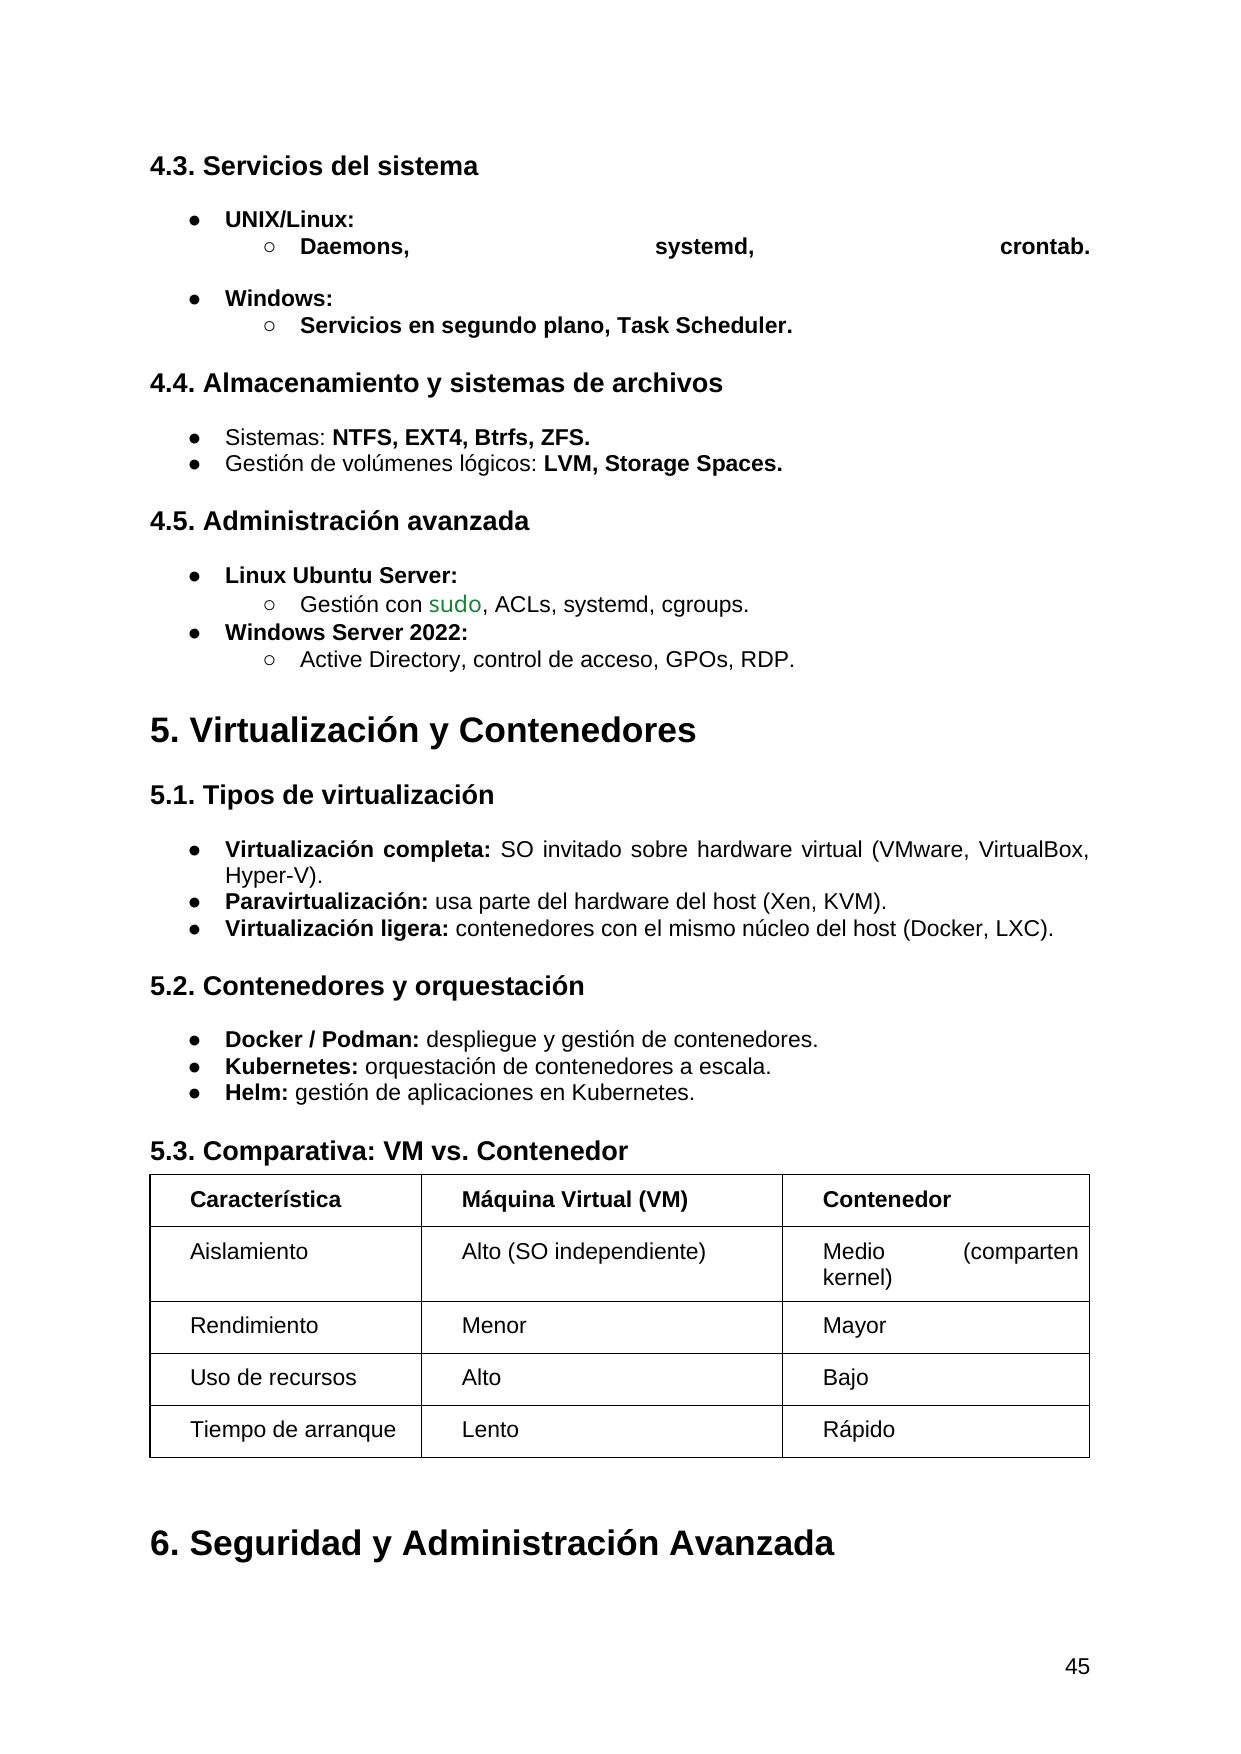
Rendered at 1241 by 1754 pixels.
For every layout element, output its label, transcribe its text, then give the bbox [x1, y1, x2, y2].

list Docker / Podman: despliegue y gestión de contenedores. [187, 1026, 1090, 1053]
table_cell Bajo [783, 1354, 1089, 1405]
list Windows: [187, 285, 1090, 312]
table_header Contenedor [783, 1175, 1089, 1226]
table_cell Uso de recursos [151, 1354, 421, 1405]
table_cell Rendimiento [151, 1302, 421, 1353]
table_cell Medio (comparten kernel) [783, 1227, 1089, 1301]
table_cell Alto [422, 1354, 782, 1405]
subtitle 5. Virtualización y Contenedores [150, 709, 1090, 750]
table_cell Menor [422, 1302, 782, 1353]
list Daemons, systemd, crontab. [262, 233, 1090, 285]
table_header Máquina Virtual (VM) [422, 1175, 782, 1226]
list Paravirtualización: usa parte del hardware del host (Xen, KVM). [187, 888, 1090, 914]
subtitle 5.3. Comparativa: VM vs. Contenedor [150, 1134, 1090, 1166]
list Gestión de volúmenes lógicos: LVM, Storage Spaces. [187, 450, 1090, 476]
list Gestión con sudo, ACLs, systemd, cgroups. [262, 588, 1090, 619]
list Virtualización ligera: contenedores con el mismo núcleo del host (Docker, LXC). [187, 914, 1090, 941]
list Sistemas: NTFS, EXT4, Btrfs, ZFS. [187, 423, 1090, 450]
table_cell Rápido [783, 1406, 1089, 1457]
subtitle 5.1. Tipos de virtualización [150, 779, 1090, 811]
list Linux Ubuntu Server: [187, 562, 1090, 588]
subtitle 4.5. Administración avanzada [150, 505, 1090, 537]
table_cell Aislamiento [151, 1227, 421, 1301]
table_cell Mayor [783, 1302, 1089, 1353]
subtitle 4.4. Almacenamiento y sistemas de archivos [150, 367, 1090, 398]
subtitle 6. Seguridad y Administración Avanzada [150, 1522, 1090, 1563]
list UNIX/Linux: [187, 206, 1090, 233]
list Active Directory, control de acceso, GPOs, RDP. [262, 646, 1090, 672]
list Virtualización completa: SO invitado sobre hardware virtual (VMware, VirtualBox, Hyper-V). [187, 836, 1090, 888]
subtitle 4.3. Servicios del sistema [150, 150, 1090, 181]
table_cell Alto (SO independiente) [422, 1227, 782, 1301]
list Servicios en segundo plano, Task Scheduler. [262, 312, 1090, 338]
list Windows Server 2022: [187, 619, 1090, 646]
table_cell Lento [422, 1406, 782, 1457]
list Kubernetes: orquestación de contenedores a escala. [187, 1053, 1090, 1079]
table_cell Tiempo de arranque [151, 1406, 421, 1457]
subtitle 5.2. Contenedores y orquestación [150, 970, 1090, 1001]
list Helm: gestión de aplicaciones en Kubernetes. [187, 1079, 1090, 1105]
table_header Característica [151, 1175, 421, 1226]
